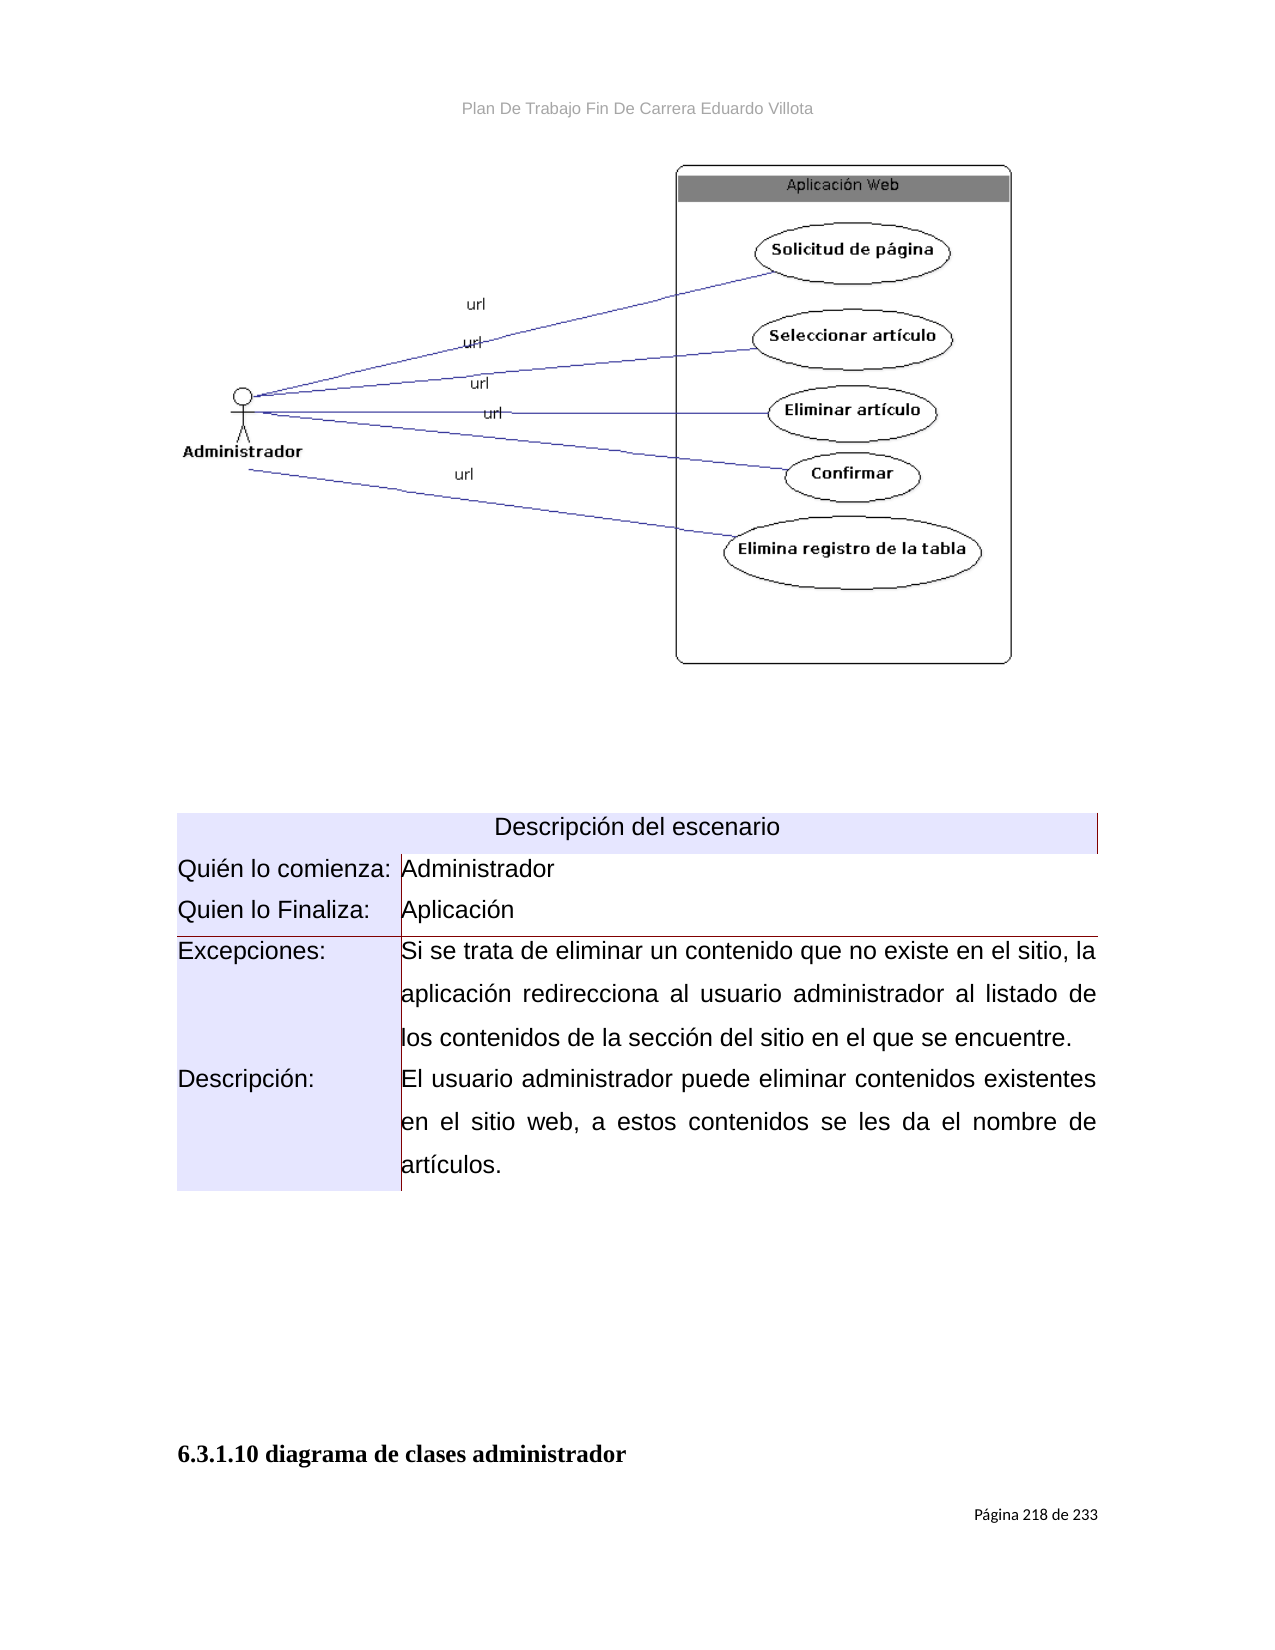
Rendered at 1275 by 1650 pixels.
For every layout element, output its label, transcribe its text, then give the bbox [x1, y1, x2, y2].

table_cell Si se trata de eliminar un contenido que no existe en el sitio, la aplicación redirecciona al usuario administrador al listado de los contenidos de la sección del sitio en el que se encuentre. [402, 937, 1097, 1064]
table_cell Quien lo Finaliza: [177, 895, 401, 936]
table_cell Quién lo comienza: [177, 854, 401, 895]
table_cell Aplicación [402, 895, 1097, 936]
table_cell Descripción: [177, 1064, 401, 1191]
table_header Descripción del escenario [177, 813, 1097, 854]
table_cell Administrador [402, 854, 1097, 895]
text 6.3.1.10 diagrama de clases administrador [177, 1439, 1098, 1467]
table_cell El usuario administrador puede eliminar contenidos existentes en el sitio web, a estos contenidos se les da el nombre de artículos. [402, 1064, 1097, 1191]
table_cell Excepciones: [177, 937, 401, 1064]
picture [177, 147, 1098, 687]
